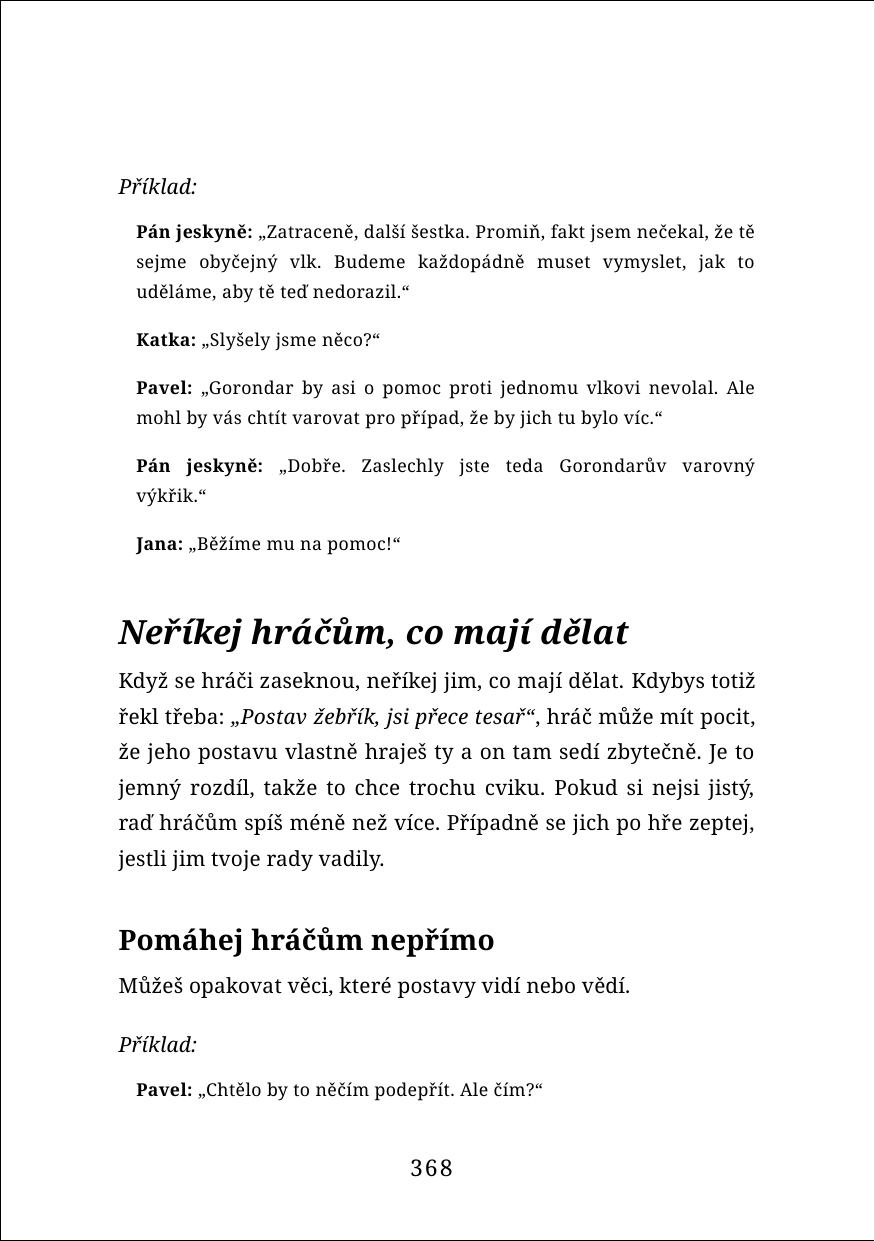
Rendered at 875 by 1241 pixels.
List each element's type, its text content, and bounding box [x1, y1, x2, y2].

text Jana: „Běžíme mu na pomoc!“ [136, 532, 756, 556]
text Pavel: „Gorondar by asi o pomoc proti jednomu vlkovi nevolal. Ale mohl by vás chtít varovat pro případ, že by jich tu bylo víc.“ [136, 375, 756, 430]
text Když se hráči zaseknou, neříkej jim, co mají dělat. Kdybys totiž řekl třeba: „Postav žebřík, jsi přece tesař“, hráč může mít pocit, že jeho postavu vlastně hraješ ty a on tam sedí zbytečně. Je to jemný rozdíl, takže to chce trochu cviku. Pokud si nejsi jistý, raď hráčům spíš méně než více. Případně se jich po hře zeptej, jestli jim tvoje rady vadily. [118, 666, 756, 872]
text Pán jeskyně: „Dobře. Zaslechly jste teda Gorondarův varovný výkřik.“ [136, 453, 756, 508]
subtitle Neříkej hráčům, co mají dělat [118, 609, 756, 654]
text Pavel: „Chtělo by to něčím podepřít. Ale čím?“ [136, 1077, 756, 1101]
text Příklad: [118, 1030, 756, 1058]
text Katka: „Slyšely jsme něco?“ [136, 327, 756, 352]
text Pán jeskyně: „Zatraceně, další šestka. Promiň, fakt jsem nečekal, že tě sejme obyčejný vlk. Budeme každopádně muset vymyslet, jak to uděláme, aby tě teď nedorazil.“ [136, 219, 756, 304]
text Příklad: [118, 172, 756, 200]
text Můžeš opakovat věci, které postavy vidí nebo vědí. [118, 971, 756, 999]
subtitle Pomáhej hráčům nepřímo [118, 921, 756, 959]
